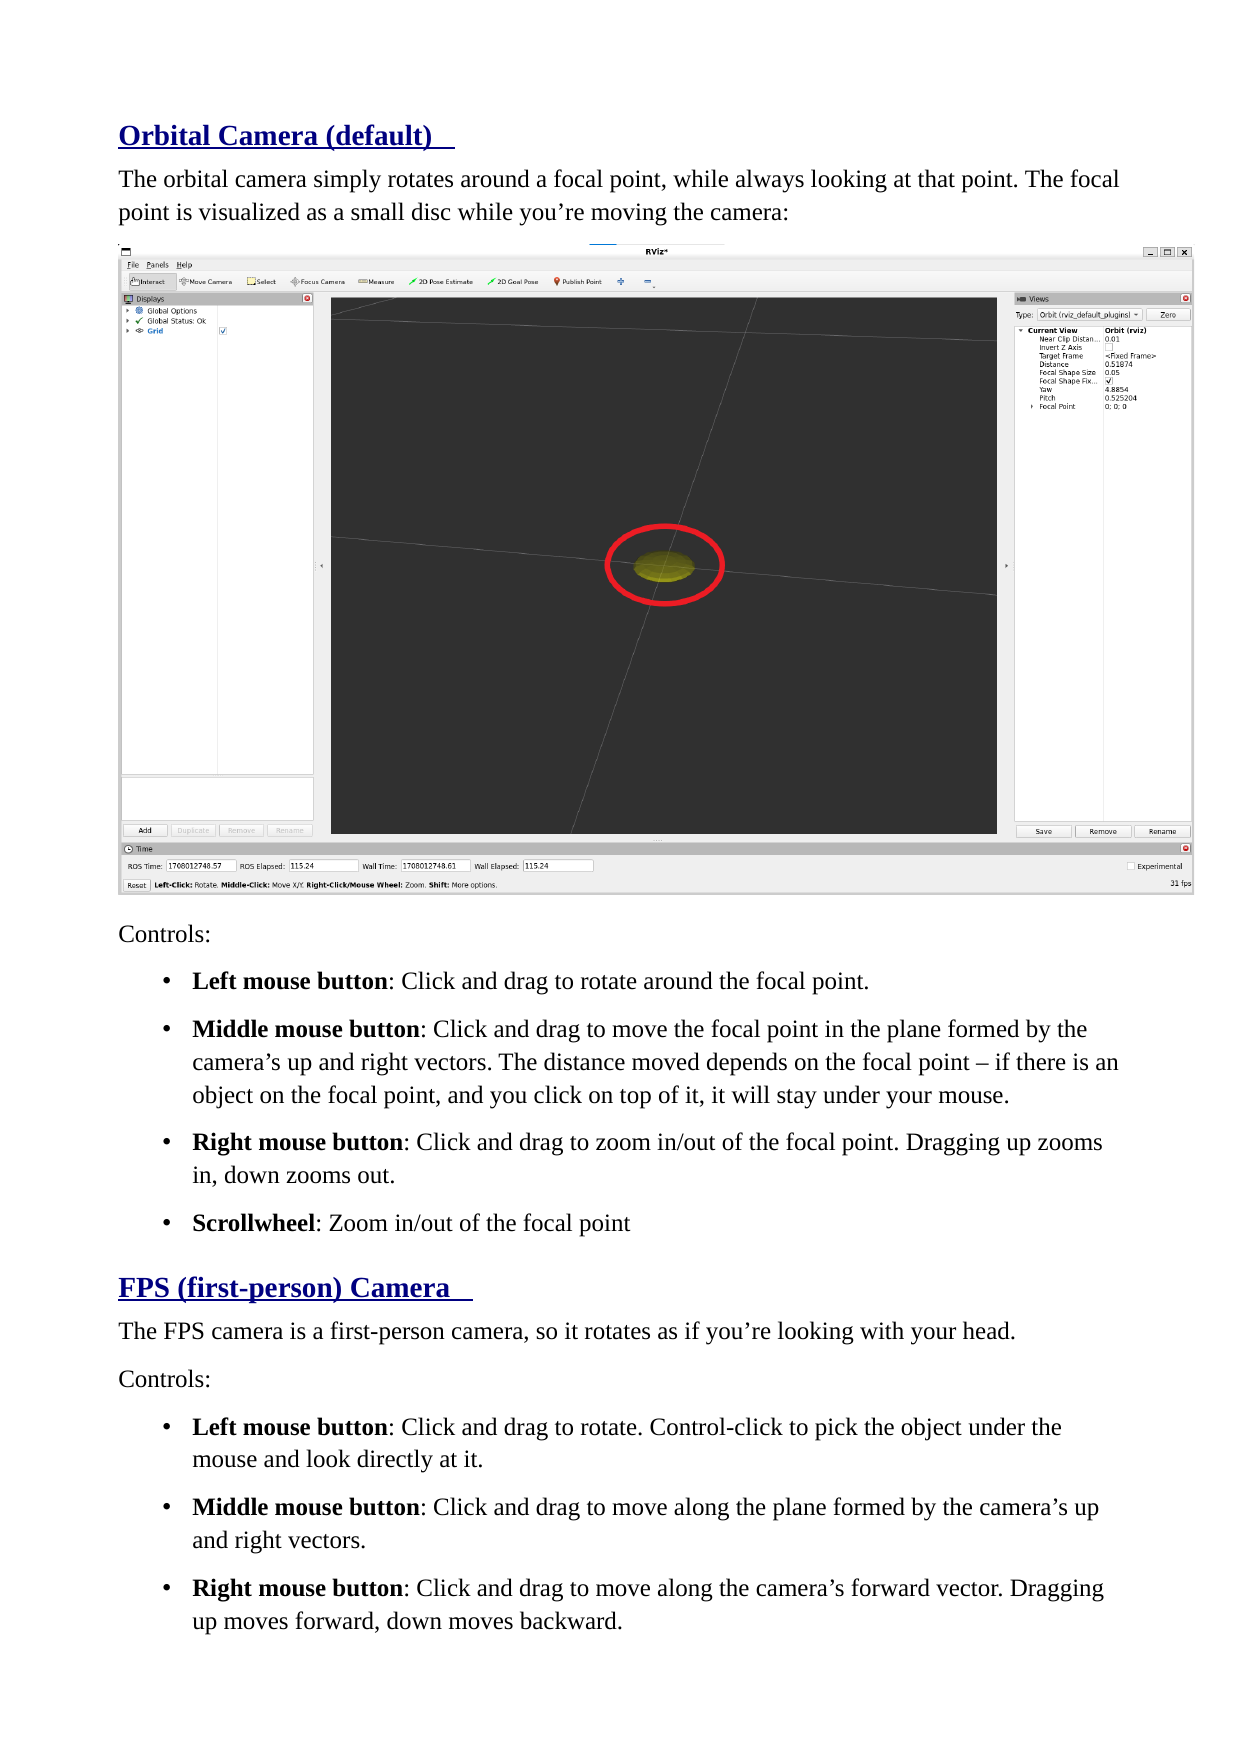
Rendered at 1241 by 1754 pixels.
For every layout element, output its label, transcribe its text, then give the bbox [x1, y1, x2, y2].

list Right mouse button: Click and drag to zoom in/out of the focal point. Dragging up zooms in, down zooms out. [162, 1127, 1122, 1189]
list Right mouse button: Click and drag to move along the camera’s forward vector. Dragging up moves forward, down moves backward. [162, 1573, 1122, 1634]
list Left mouse button: Click and drag to rotate. Control-click to pick the object under the mouse and look directly at it. [162, 1412, 1122, 1473]
picture [118, 244, 1195, 895]
list Middle mouse button: Click and drag to move the focal point in the plane formed by the camera’s up and right vectors. The distance moved depends on the focal point – if there is an object on the focal point, and you click on top of it, it will stay under your mouse. [162, 1014, 1122, 1109]
text The orbital camera simply rotates around a focal point, while always looking at that point. The focal point is visualized as a small disc while you’re moving the camera: [118, 164, 1122, 226]
text The FPS camera is a first-person camera, so it rotates as if you’re looking with your head. [118, 1316, 1122, 1345]
list Scrollwheel: Zoom in/out of the focal point [162, 1208, 1122, 1237]
list Middle mouse button: Click and drag to move along the plane formed by the camera’s up and right vectors. [162, 1492, 1122, 1554]
text Controls: [118, 919, 1122, 947]
list Left mouse button: Click and drag to rotate around the focal point. [162, 966, 1122, 995]
subtitle Orbital Camera (default) [118, 118, 1122, 152]
text Controls: [118, 1364, 1122, 1393]
subtitle FPS (first-person) Camera [118, 1270, 1122, 1304]
